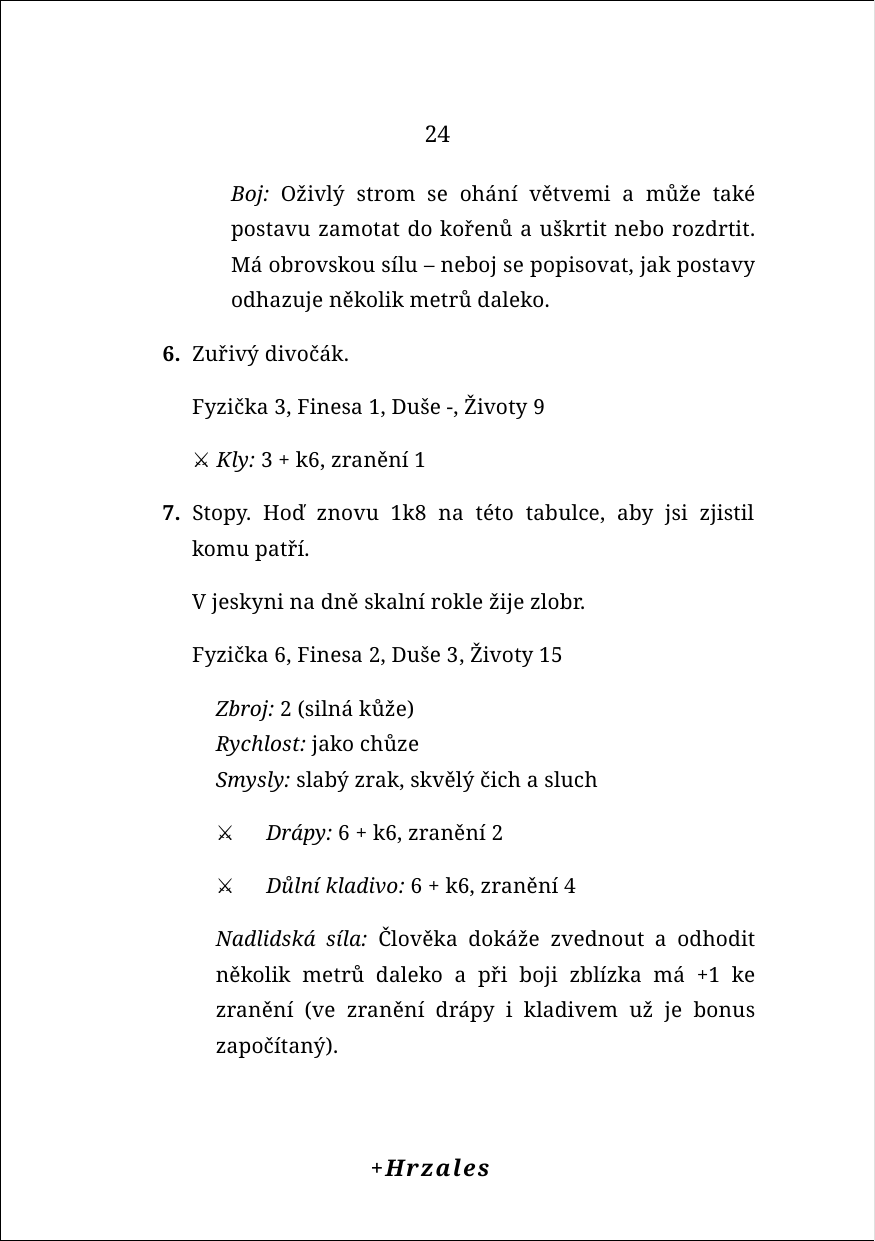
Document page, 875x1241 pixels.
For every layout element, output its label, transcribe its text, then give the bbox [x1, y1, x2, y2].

list ⚔ Důlní kladivo: 6 + k6, zranění 4 [162, 871, 756, 899]
list V jeskyni na dně skalní rokle žije zlobr. [162, 587, 756, 616]
list Zbroj: 2 (silná kůže) [162, 694, 756, 722]
list Rychlost: jako chůze [162, 729, 756, 758]
list Nadlidská síla: Člověka dokáže zvednout a odhodit několik metrů daleko a při boji zblízka má +1 ke zranění (ve zranění drápy i kladivem už je bonus započítaný). [162, 924, 756, 1059]
list Smysly: slabý zrak, skvělý čich a sluch [162, 765, 756, 793]
list Fyzička 3, Finesa 1, Duše -, Životy 9 [162, 392, 756, 420]
list Fyzička 6, Finesa 2, Duše 3, Životy 15 [162, 640, 756, 669]
list ⚔ Kly: 3 + k6, zranění 1 [162, 445, 756, 474]
list ⚔ Drápy: 6 + k6, zranění 2 [162, 818, 756, 846]
list Stopy. Hoď znovu 1k8 na této tabulce, aby jsi zjistil komu patří. [162, 498, 756, 562]
list Boj: Oživlý strom se ohání větvemi a může také postavu zamotat do kořenů a uškrtit nebo rozdrtit. Má obrovskou sílu – neboj se popisovat, jak postavy odhazuje několik metrů daleko. [193, 179, 756, 314]
list Zuřivý divočák. [162, 339, 756, 367]
